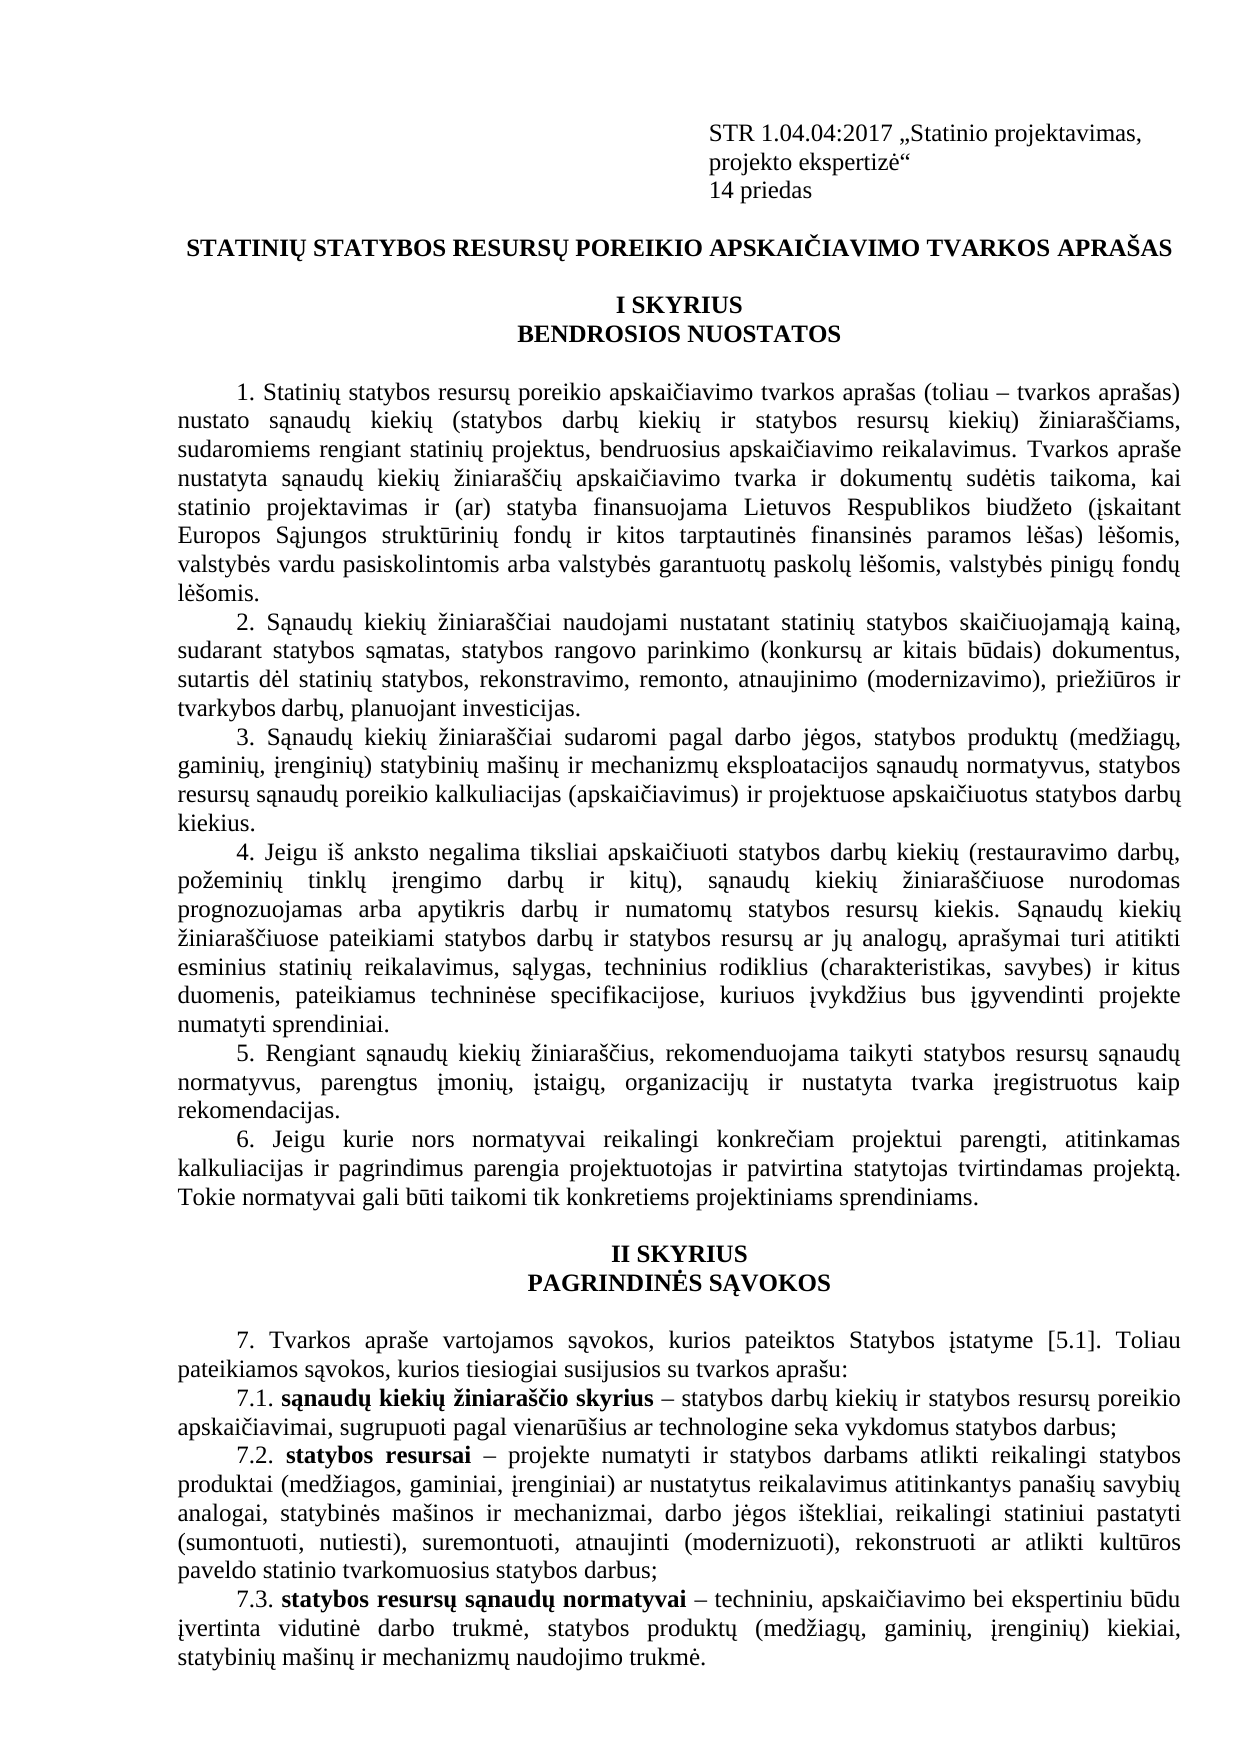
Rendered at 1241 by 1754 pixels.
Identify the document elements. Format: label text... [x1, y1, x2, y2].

text BENDROSIOS NUOSTATOS [177, 319, 1181, 348]
text STR 1.04.04:2017 „Statinio projektavimas, projekto ekspertizė“ [709, 118, 1181, 176]
text 4. Jeigu iš anksto negalima tiksliai apskaičiuoti statybos darbų kiekių (restauravimo darbų, požeminių tinklų įrengimo darbų ir kitų), sąnaudų kiekių žiniaraščiuose nurodomas prognozuojamas arba apytikris darbų ir numatomų statybos resursų kiekis. Sąnaudų kiekių žiniaraščiuose pateikiami statybos darbų ir statybos resursų ar jų analogų, aprašymai turi atitikti esminius statinių reikalavimus, sąlygas, techninius rodiklius (charakteristikas, savybes) ir kitus duomenis, pateikiamus techninėse specifikacijose, kuriuos įvykdžius bus įgyvendinti projekte numatyti sprendiniai. [177, 837, 1181, 1038]
text 7.3. statybos resursų sąnaudų normatyvai – techniniu, apskaičiavimo bei ekspertiniu būdu įvertinta vidutinė darbo trukmė, statybos produktų (medžiagų, gaminių, įrenginių) kiekiai, statybinių mašinų ir mechanizmų naudojimo trukmė. [177, 1584, 1181, 1671]
text II SKYRIUS [177, 1239, 1181, 1268]
text 1. Statinių statybos resursų poreikio apskaičiavimo tvarkos aprašas (toliau – tvarkos aprašas) nustato sąnaudų kiekių (statybos darbų kiekių ir statybos resursų kiekių) žiniaraščiams, sudaromiems rengiant statinių projektus, bendruosius apskaičiavimo reikalavimus. Tvarkos apraše nustatyta sąnaudų kiekių žiniaraščių apskaičiavimo tvarka ir dokumentų sudėtis taikoma, kai statinio projektavimas ir (ar) statyba finansuojama Lietuvos Respublikos biudžeto (įskaitant Europos Sąjungos struktūrinių fondų ir kitos tarptautinės finansinės paramos lėšas) lėšomis, valstybės vardu pasiskolintomis arba valstybės garantuotų paskolų lėšomis, valstybės pinigų fondų lėšomis. [177, 377, 1181, 607]
text 5. Rengiant sąnaudų kiekių žiniaraščius, rekomenduojama taikyti statybos resursų sąnaudų normatyvus, parengtus įmonių, įstaigų, organizacijų ir nustatyta tvarka įregistruotus kaip rekomendacijas. [177, 1038, 1181, 1124]
text 6. Jeigu kurie nors normatyvai reikalingi konkrečiam projektui parengti, atitinkamas kalkuliacijas ir pagrindimus parengia projektuotojas ir patvirtina statytojas tvirtindamas projektą. Tokie normatyvai gali būti taikomi tik konkretiems projektiniams sprendiniams. [177, 1124, 1181, 1211]
text STATINIŲ STATYBOS RESURSŲ POREIKIO apSKAIČIAVIMO TVARKOS APRAŠAS [177, 233, 1181, 262]
text 7.1. sąnaudų kiekių žiniaraščio skyrius – statybos darbų kiekių ir statybos resursų poreikio apskaičiavimai, sugrupuoti pagal vienarūšius ar technologine seka vykdomus statybos darbus; [177, 1383, 1181, 1441]
text I SKYRIUS [177, 291, 1181, 319]
text 2. Sąnaudų kiekių žiniaraščiai naudojami nustatant statinių statybos skaičiuojamąją kainą, sudarant statybos sąmatas, statybos rangovo parinkimo (konkursų ar kitais būdais) dokumentus, sutartis dėl statinių statybos, rekonstravimo, remonto, atnaujinimo (modernizavimo), priežiūros ir tvarkybos darbų, planuojant investicijas. [177, 607, 1181, 722]
text 14 priedas [177, 176, 1181, 204]
text 7.2. statybos resursai – projekte numatyti ir statybos darbams atlikti reikalingi statybos produktai (medžiagos, gaminiai, įrenginiai) ar nustatytus reikalavimus atitinkantys panašių savybių analogai, statybinės mašinos ir mechanizmai, darbo jėgos ištekliai, reikalingi statiniui pastatyti (sumontuoti, nutiesti), suremontuoti, atnaujinti (modernizuoti), rekonstruoti ar atlikti kultūros paveldo statinio tvarkomuosius statybos darbus; [177, 1441, 1181, 1584]
text 7. Tvarkos apraše vartojamos sąvokos, kurios pateiktos Statybos įstatyme [5.1]. Toliau pateikiamos sąvokos, kurios tiesiogiai susijusios su tvarkos aprašu: [177, 1326, 1181, 1383]
text PAGRINDINĖS SĄVOKOS [177, 1268, 1181, 1297]
text 3. Sąnaudų kiekių žiniaraščiai sudaromi pagal darbo jėgos, statybos produktų (medžiagų, gaminių, įrenginių) statybinių mašinų ir mechanizmų eksploatacijos sąnaudų normatyvus, statybos resursų sąnaudų poreikio kalkuliacijas (apskaičiavimus) ir projektuose apskaičiuotus statybos darbų kiekius. [177, 722, 1181, 837]
